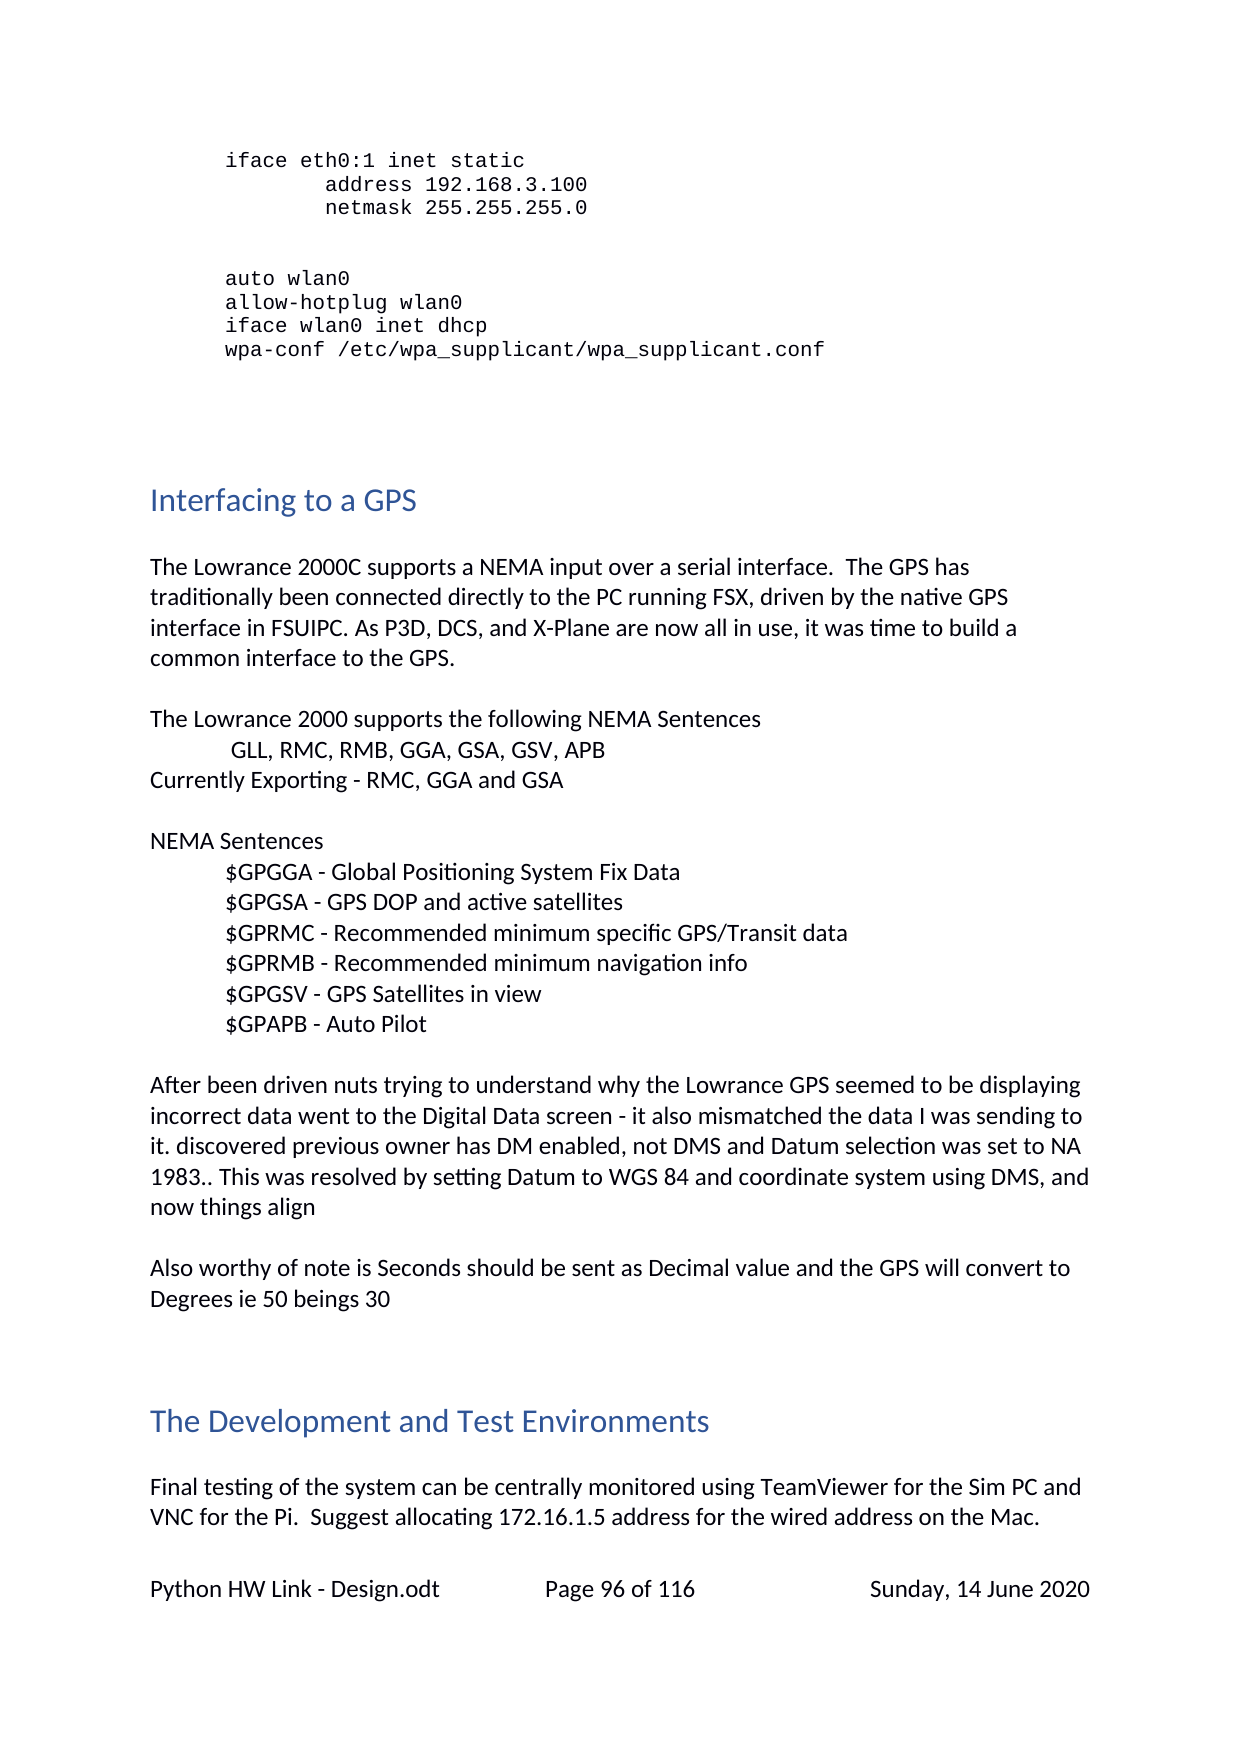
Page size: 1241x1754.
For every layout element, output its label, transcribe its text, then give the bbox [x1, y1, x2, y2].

text The Lowrance 2000 supports the following NEMA Sentences [150, 703, 1090, 734]
text NEMA Sentences [150, 825, 1090, 856]
subtitle The Development and Test Environments [150, 1400, 1090, 1440]
text The Lowrance 2000C supports a NEMA input over a serial interface. The GPS has traditionally been connected directly to the PC running FSX, driven by the native GPS interface in FSUIPC. As P3D, DCS, and X-Plane are now all in use, it was time to build a common interface to the GPS. [150, 551, 1090, 673]
text $GPAPB - Auto Pilot [225, 1008, 1090, 1039]
text $GPRMB - Recommended minimum navigation info [225, 947, 1090, 978]
text $GPGSV - GPS Satellites in view [225, 978, 1090, 1008]
text After been driven nuts trying to understand why the Lowrance GPS seemed to be displaying incorrect data went to the Digital Data screen - it also mismatched the data I was sending to it. discovered previous owner has DM enabled, not DMS and Datum selection was set to NA 1983.. This was resolved by setting Datum to WGS 84 and coordinate system using DMS, and now things align [150, 1069, 1090, 1222]
text $GPGSA - GPS DOP and active satellites [225, 886, 1090, 917]
text Currently Exporting - RMC, GGA and GSA [150, 764, 1090, 795]
text Final testing of the system can be centrally monitored using TeamViewer for the Sim PC and VNC for the Pi. Suggest allocating 172.16.1.5 address for the wired address on the Mac. [150, 1471, 1090, 1532]
text $GPGGA - Global Positioning System Fix Data [225, 856, 1090, 886]
subtitle Interfacing to a GPS [150, 479, 1090, 520]
text $GPRMC - Recommended minimum specific GPS/Transit data [225, 917, 1090, 947]
text Also worthy of note is Seconds should be sent as Decimal value and the GPS will convert to Degrees ie 50 beings 30 [150, 1253, 1090, 1314]
text GLL, RMC, RMB, GGA, GSA, GSV, APB [225, 734, 1090, 764]
text iface eth0:1 inet static address 192.168.3.100 netmask 255.255.255.0 auto wlan0 allow-hotplug wlan0 iface wlan0 inet dhcp wpa-conf /etc/wpa_supplicant/wpa_supplicant.conf [225, 150, 1090, 393]
